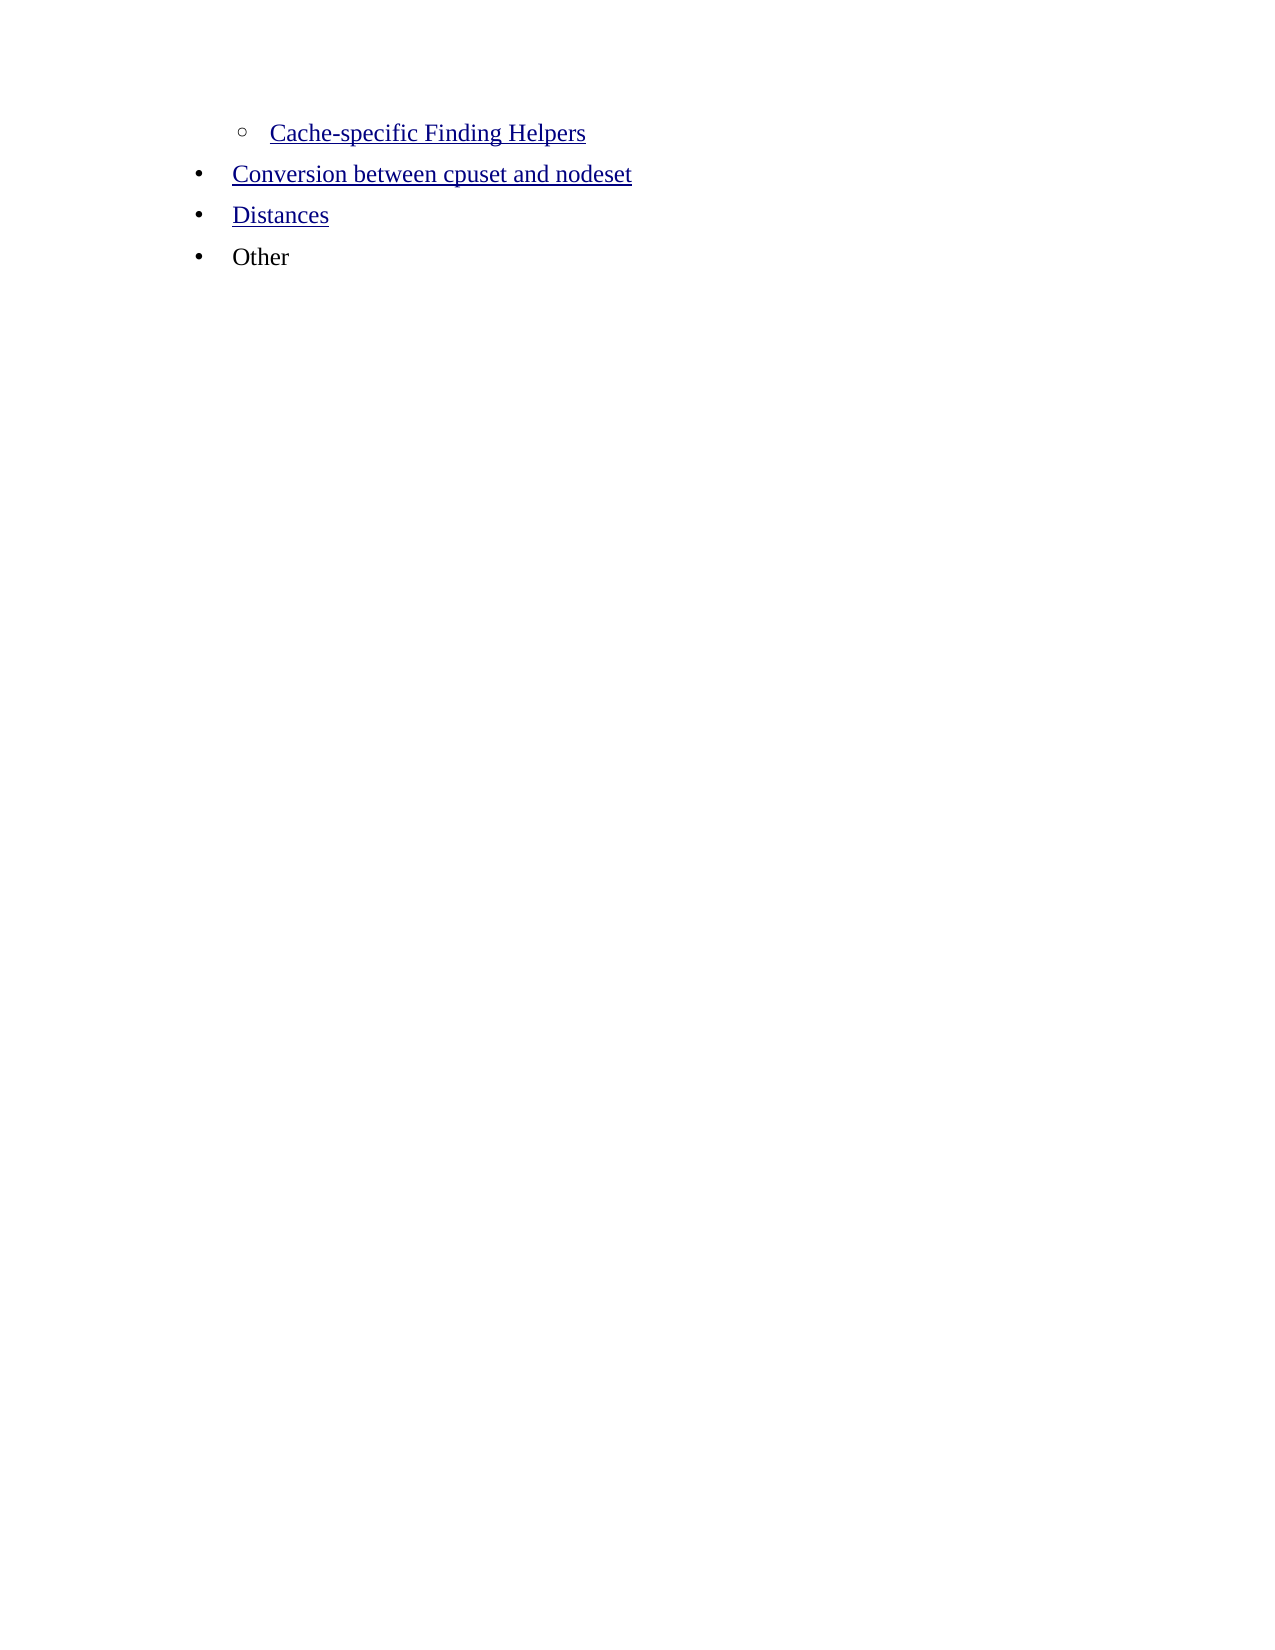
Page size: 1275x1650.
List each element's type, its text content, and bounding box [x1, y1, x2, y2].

list Other [194, 242, 1157, 271]
list Cache-specific Finding Helpers [232, 118, 1157, 147]
list Distances [194, 201, 1157, 229]
list Conversion between cpuset and nodeset [194, 159, 1157, 188]
